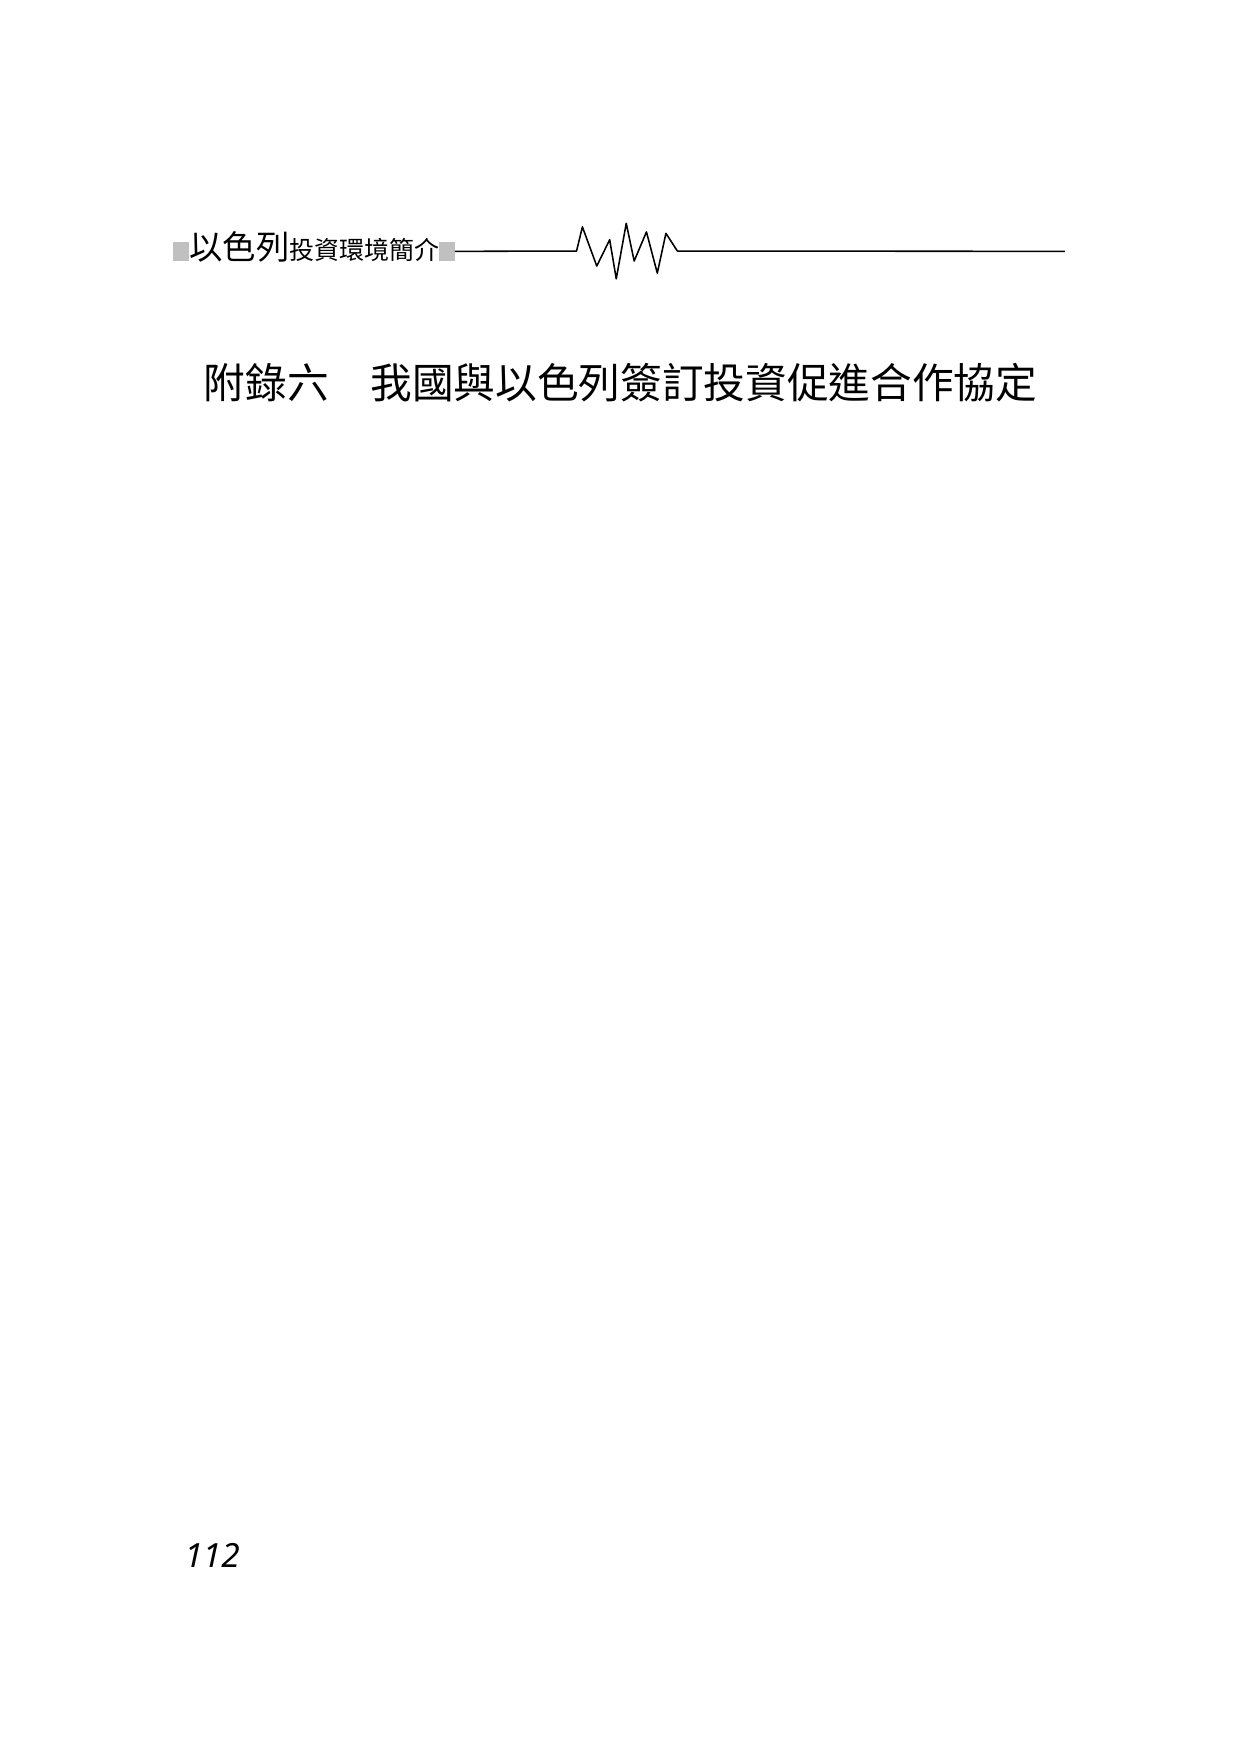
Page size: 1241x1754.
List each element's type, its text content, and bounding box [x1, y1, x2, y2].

text 附錄六 我國與以色列簽訂投資促進合作協定 [183, 338, 1058, 401]
